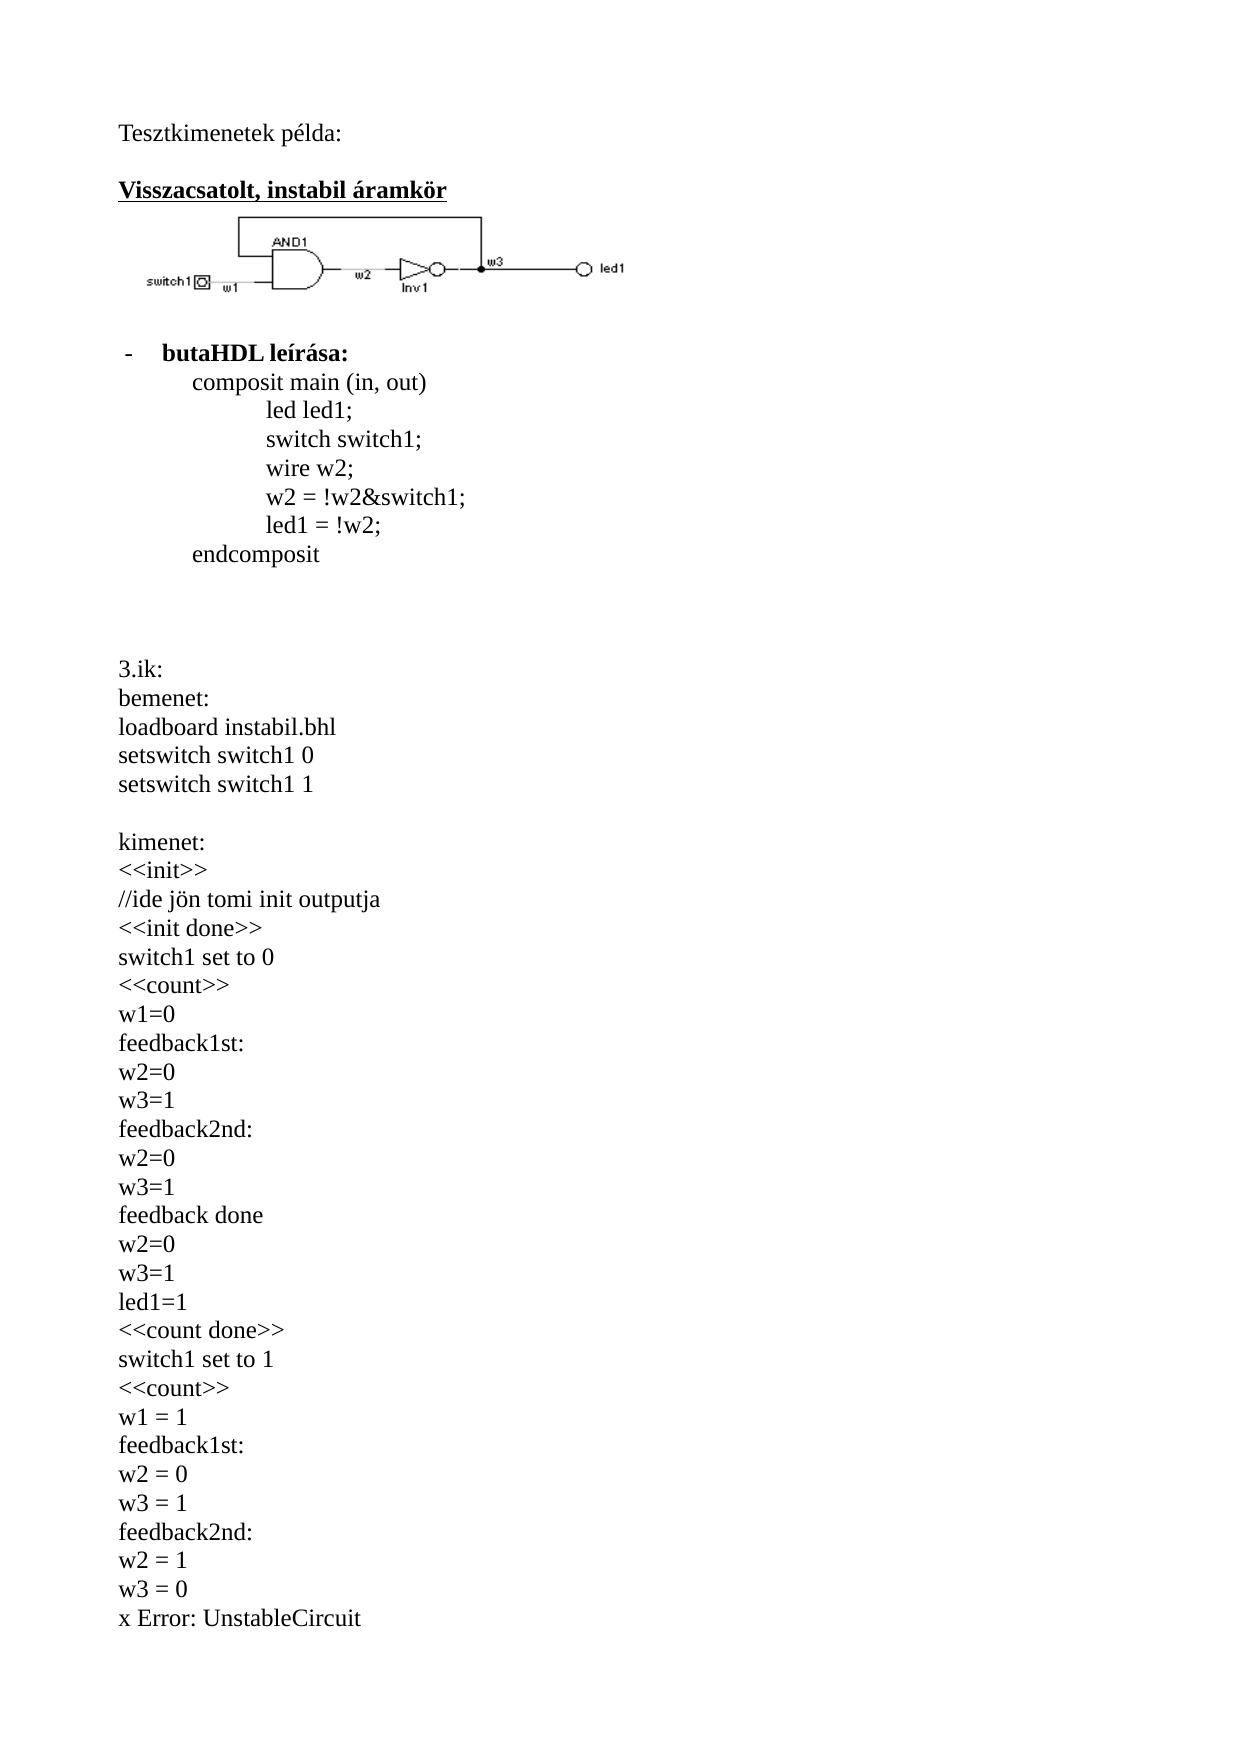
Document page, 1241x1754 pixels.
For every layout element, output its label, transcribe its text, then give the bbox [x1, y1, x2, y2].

text <<init>> [118, 855, 1122, 884]
text w2 = 0 [118, 1459, 1122, 1488]
text <<count>> [118, 970, 1122, 999]
text w1=0 [118, 999, 1122, 1028]
text feedback done [118, 1200, 1122, 1229]
text w2=0 [118, 1143, 1122, 1172]
text switch switch1; [192, 424, 1122, 453]
text setswitch switch1 1 [118, 769, 1122, 798]
text feedback1st: [118, 1430, 1122, 1459]
text led1=1 [118, 1287, 1122, 1315]
text w2 = !w2&switch1; [192, 482, 1122, 510]
text x Error: UnstableCircuit [118, 1603, 1122, 1632]
text bemenet: [118, 683, 1122, 712]
text composit main (in, out) [192, 367, 1122, 395]
text //ide jön tomi init outputja [118, 884, 1122, 913]
text w3=1 [118, 1085, 1122, 1114]
text feedback2nd: [118, 1517, 1122, 1545]
text w2=0 [118, 1057, 1122, 1085]
text <<count>> [118, 1373, 1122, 1402]
text setswitch switch1 0 [118, 740, 1122, 769]
text Visszacsatolt, instabil áramkör [118, 176, 1122, 204]
text loadboard instabil.bhl [118, 712, 1122, 740]
text kimenet: [118, 827, 1122, 855]
text w1 = 1 [118, 1402, 1122, 1430]
text w3 = 1 [118, 1488, 1122, 1517]
text led led1; [192, 395, 1122, 424]
text w3 = 0 [118, 1574, 1122, 1603]
text w3=1 [118, 1172, 1122, 1200]
text Tesztkimenetek példa: [118, 118, 1122, 147]
picture [134, 213, 635, 300]
text <<count done>> [118, 1315, 1122, 1344]
text switch1 set to 1 [118, 1344, 1122, 1373]
text w2 = 1 [118, 1545, 1122, 1574]
text w2=0 [118, 1229, 1122, 1258]
text feedback2nd: [118, 1114, 1122, 1143]
text 3.ik: [118, 654, 1122, 683]
text w3=1 [118, 1258, 1122, 1287]
text switch1 set to 0 [118, 942, 1122, 970]
text led1 = !w2; [192, 510, 1122, 539]
text feedback1st: [118, 1028, 1122, 1057]
text endcomposit [192, 539, 1122, 568]
list butaHDL leírása: [124, 338, 1122, 367]
text <<init done>> [118, 913, 1122, 942]
text wire w2; [192, 453, 1122, 482]
